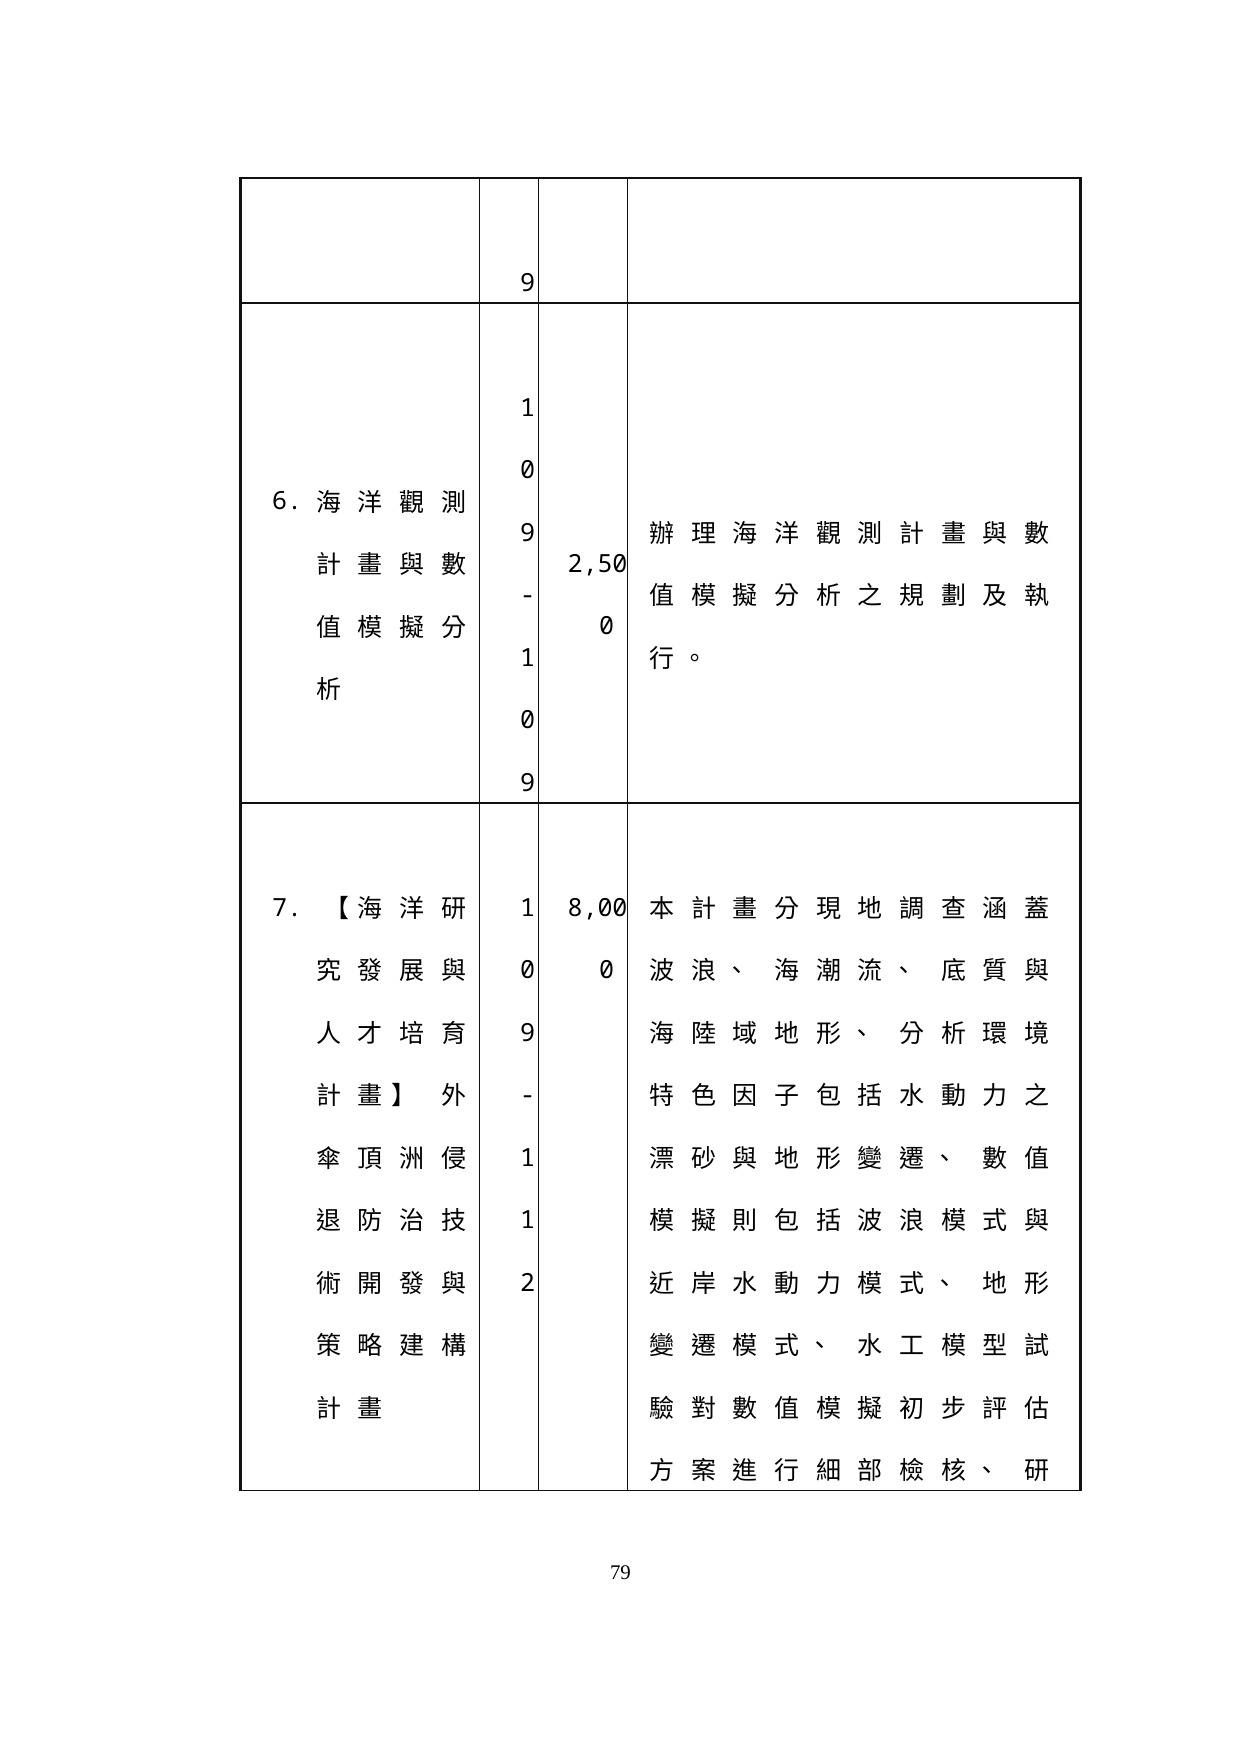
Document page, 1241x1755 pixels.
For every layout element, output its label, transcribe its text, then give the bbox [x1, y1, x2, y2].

table_cell [539, 179, 627, 302]
table_cell 109-109 [480, 304, 538, 802]
table_cell [242, 179, 479, 302]
table_cell 7.【海洋研究發展與人才培育計畫】外傘頂洲侵退防治技術開發與策略建構計畫 [242, 804, 479, 1490]
table_cell 6.海洋觀測計畫與數值模擬分析 [242, 304, 479, 802]
table_cell 8,000 [539, 804, 627, 1490]
table_cell 109-112 [480, 804, 538, 1490]
table_cell 9 [480, 179, 538, 302]
table_cell 2,500 [539, 304, 627, 802]
table_cell 辦理海洋觀測計畫與數值模擬分析之規劃及執行。 [628, 304, 1079, 802]
table_cell 本計畫分現地調查涵蓋波浪、海潮流、底質與海陸域地形、分析環境特色因子包括水動力之漂砂與地形變遷、數值模擬則包括波浪模式與近岸水動力模式、地形變遷模式、水工模型試驗對數值模擬初步評估方案進行細部檢核、研 [628, 804, 1079, 1490]
table_cell [628, 179, 1079, 302]
